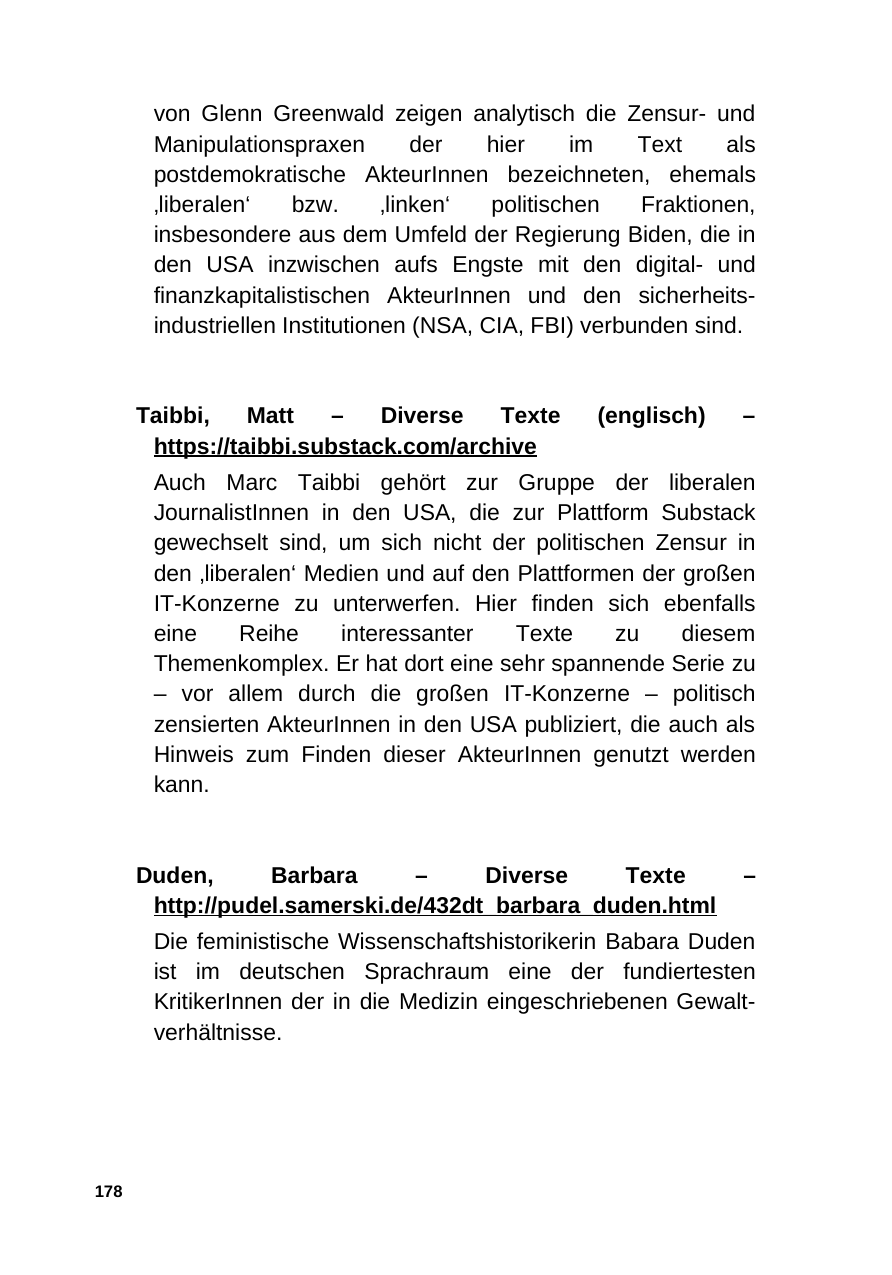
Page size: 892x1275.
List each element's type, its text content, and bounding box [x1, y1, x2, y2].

text Taibbi, Matt – Diverse Texte (englisch) – https://taibbi.substack.com/archive [136, 402, 756, 459]
text Die feministische Wissenschaftshistorikerin Babara Duden ist im deutschen Sprachraum eine der fundiertesten KritikerInnen der in die Medizin eingeschriebenen Gewalt-verhältnisse. [153, 928, 756, 1045]
text von Glenn Greenwald zeigen analytisch die Zensur- und Manipulationspraxen der hier im Text als postdemokratische AkteurInnen bezeichneten, ehemals ‚liberalen‘ bzw. ‚linken‘ politischen Fraktionen, insbesondere aus dem Umfeld der Regierung Biden, die in den USA inzwischen aufs Engste mit den digital- und finanzkapitalistischen AkteurInnen und den sicherheits-industriellen Institutionen (NSA, CIA, FBI) verbunden sind. [153, 100, 756, 338]
text Duden, Barbara – Diverse Texte – http://pudel.samerski.de/432dt_barbara_duden.html [136, 862, 756, 918]
text Auch Marc Taibbi gehört zur Gruppe der liberalen JournalistInnen in den USA, die zur Plattform Substack gewechselt sind, um sich nicht der politischen Zensur in den ‚liberalen‘ Medien und auf den Plattformen der großen IT-Konzerne zu unterwerfen. Hier finden sich ebenfalls eine Reihe interessanter Texte zu diesem Themenkomplex. Er hat dort eine sehr spannende Serie zu – vor allem durch die großen IT-Konzerne – politisch zensierten AkteurInnen in den USA publiziert, die auch als Hinweis zum Finden dieser AkteurInnen genutzt werden kann. [153, 469, 756, 797]
